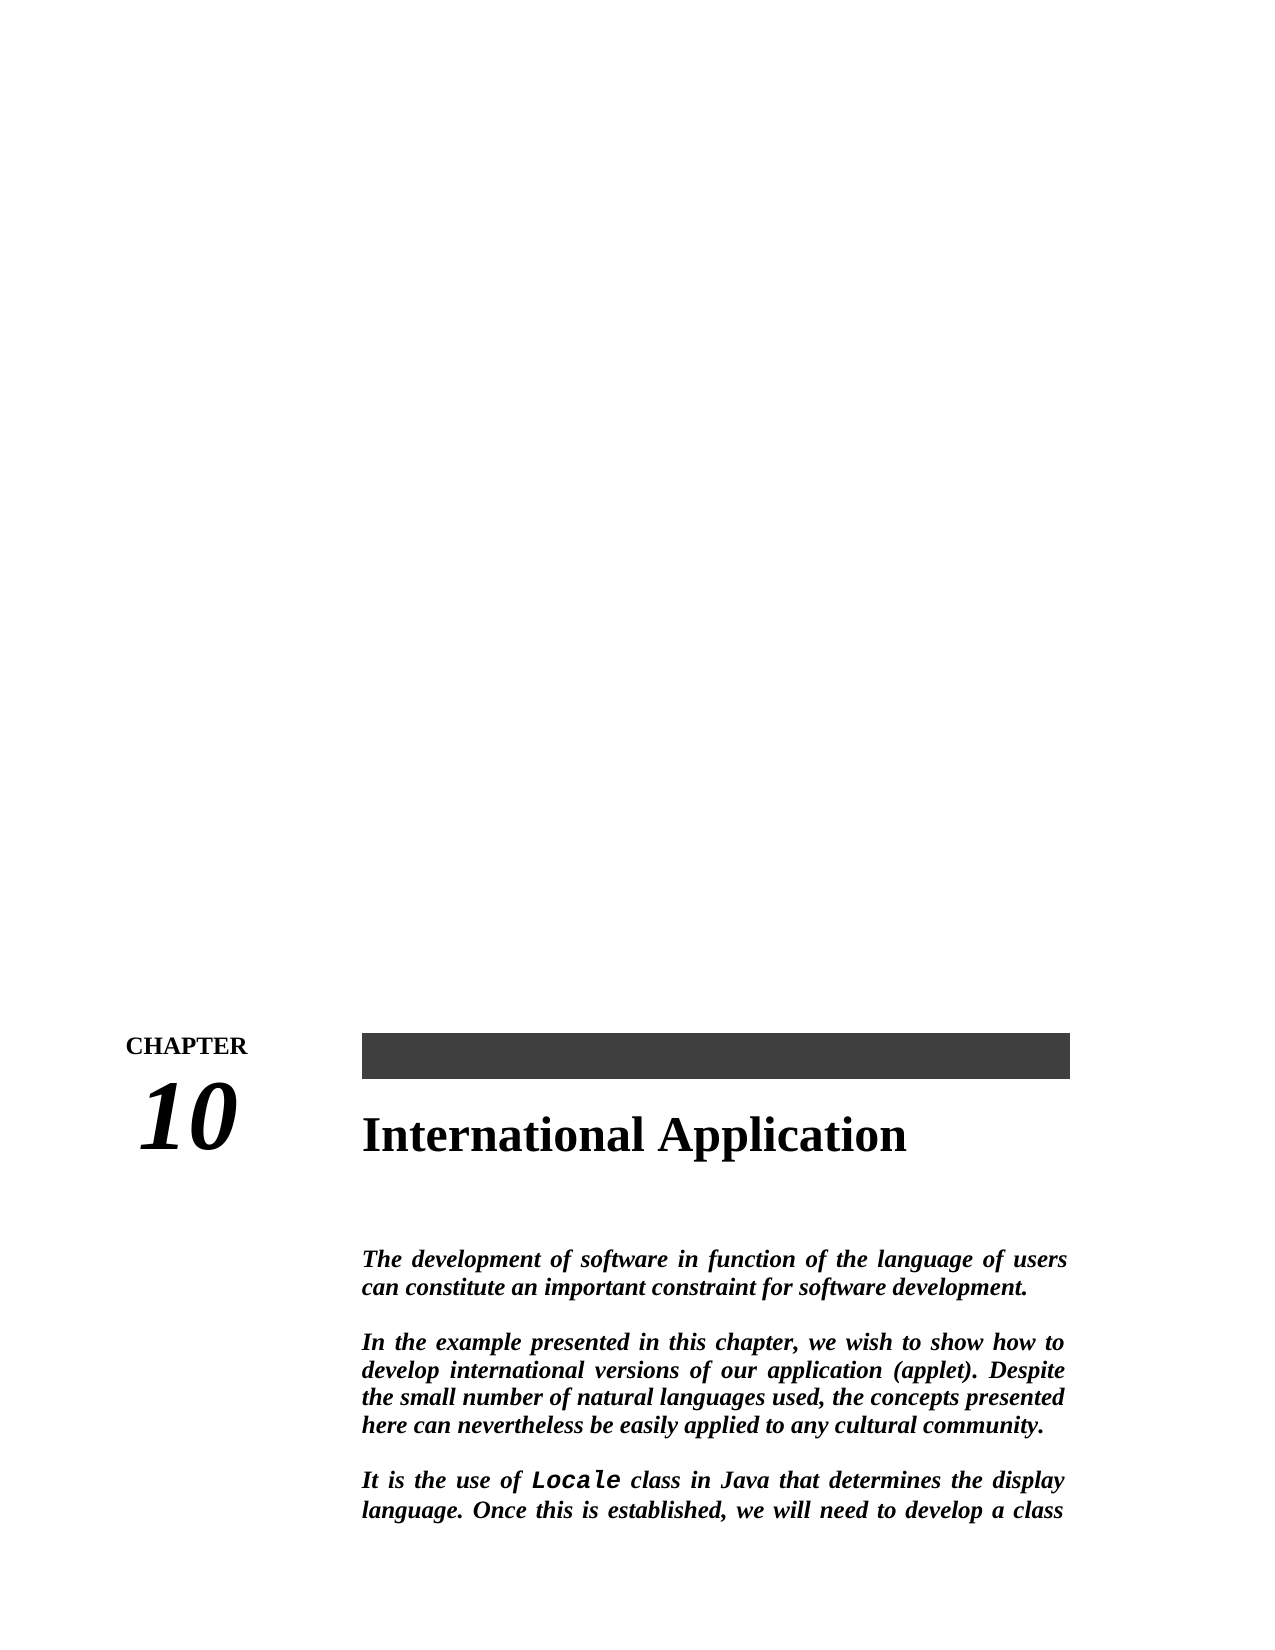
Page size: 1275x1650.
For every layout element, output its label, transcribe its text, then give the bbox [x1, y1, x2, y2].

table_header [111, 1328, 354, 1439]
table_header In the example presented in this chapter, we wish to show how to develop international versions of our application (applet). Despite the small number of natural languages used, the concepts presented here can nevertheless be easily applied to any cultural community. [354, 1328, 1075, 1439]
table_header It is the use of Locale class in Java that determines the display language. Once this is established, we will need to develop a class [354, 1467, 1075, 1524]
table_header CHAPTER 10 [118, 1033, 354, 1300]
table_header [111, 1467, 354, 1524]
table_header International Application The development of software in function of the language of users can constitute an important constraint for software development. [354, 1033, 1078, 1300]
